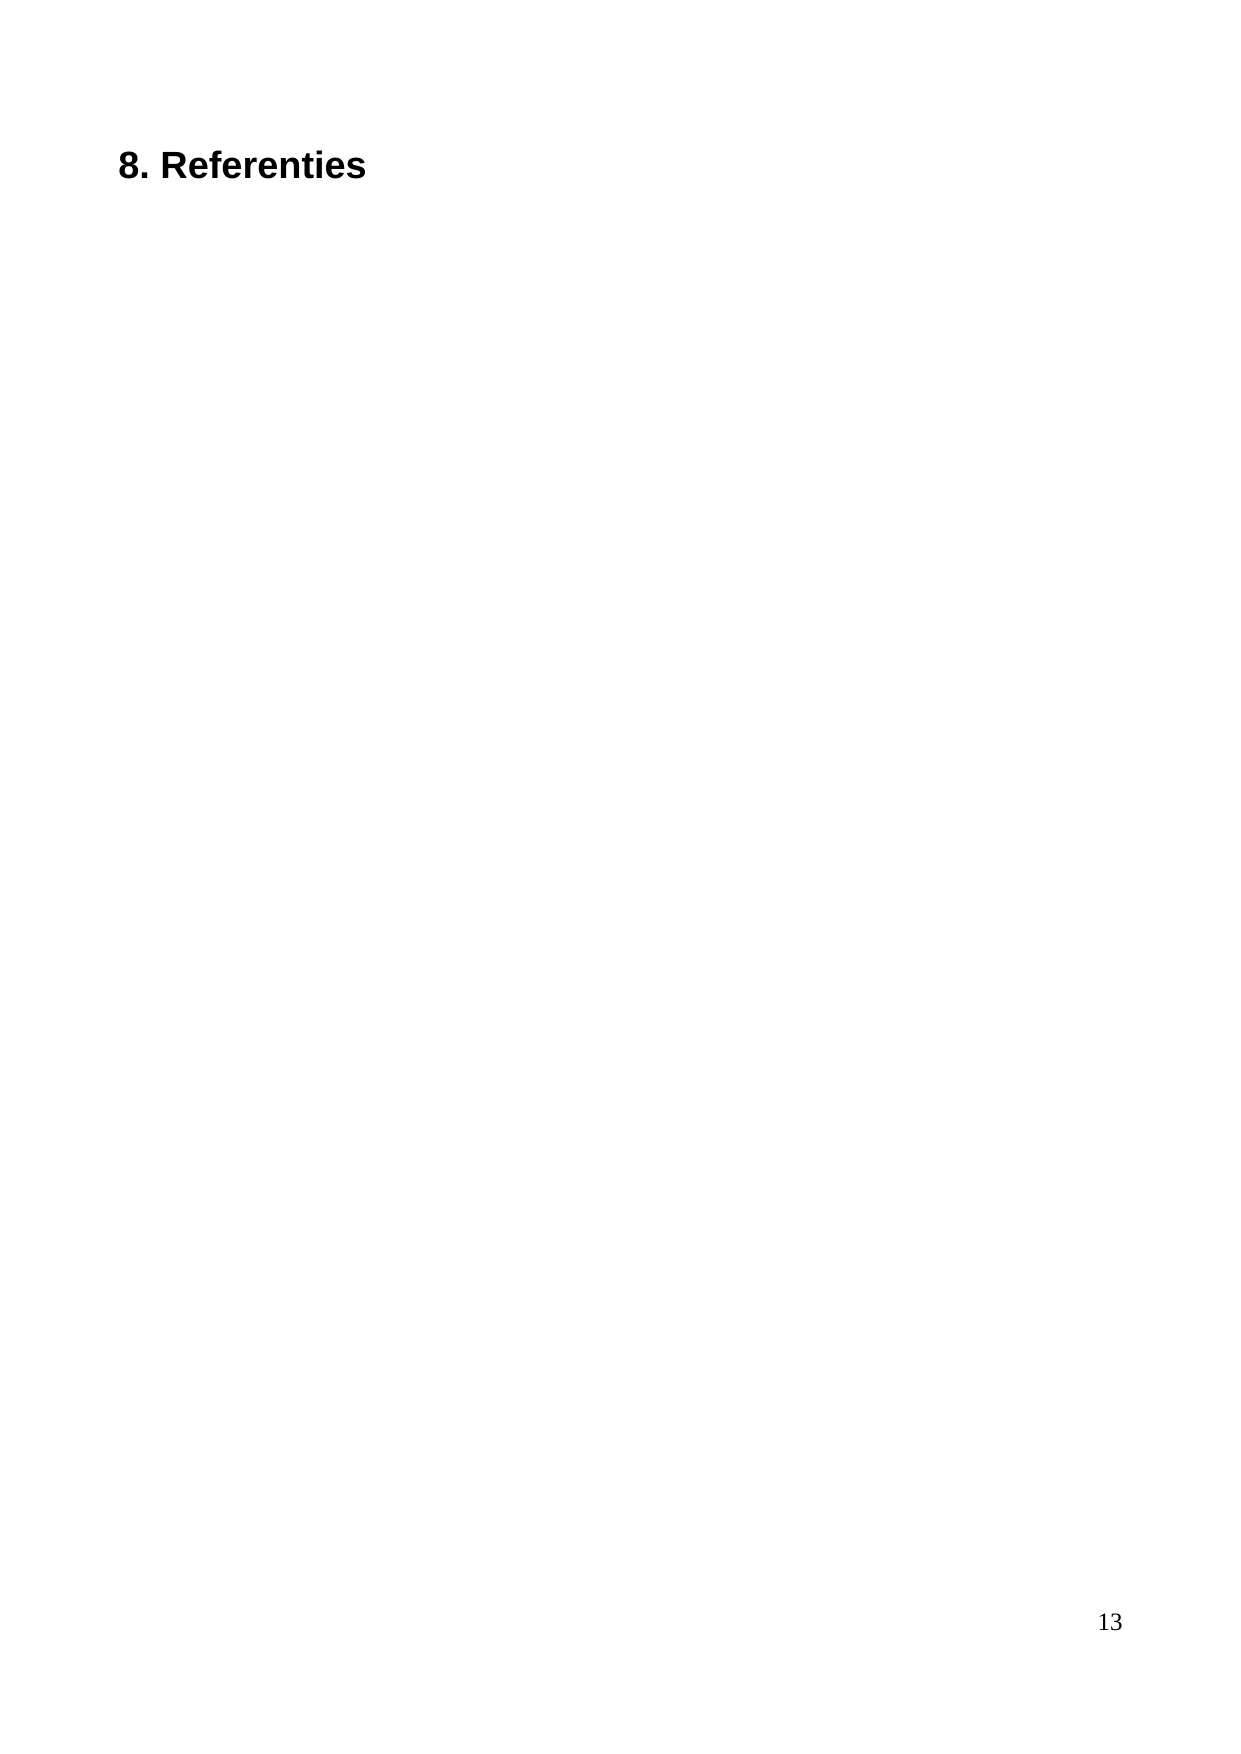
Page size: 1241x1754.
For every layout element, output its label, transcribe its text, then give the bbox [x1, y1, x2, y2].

subtitle 8. Referenties [118, 143, 1122, 187]
